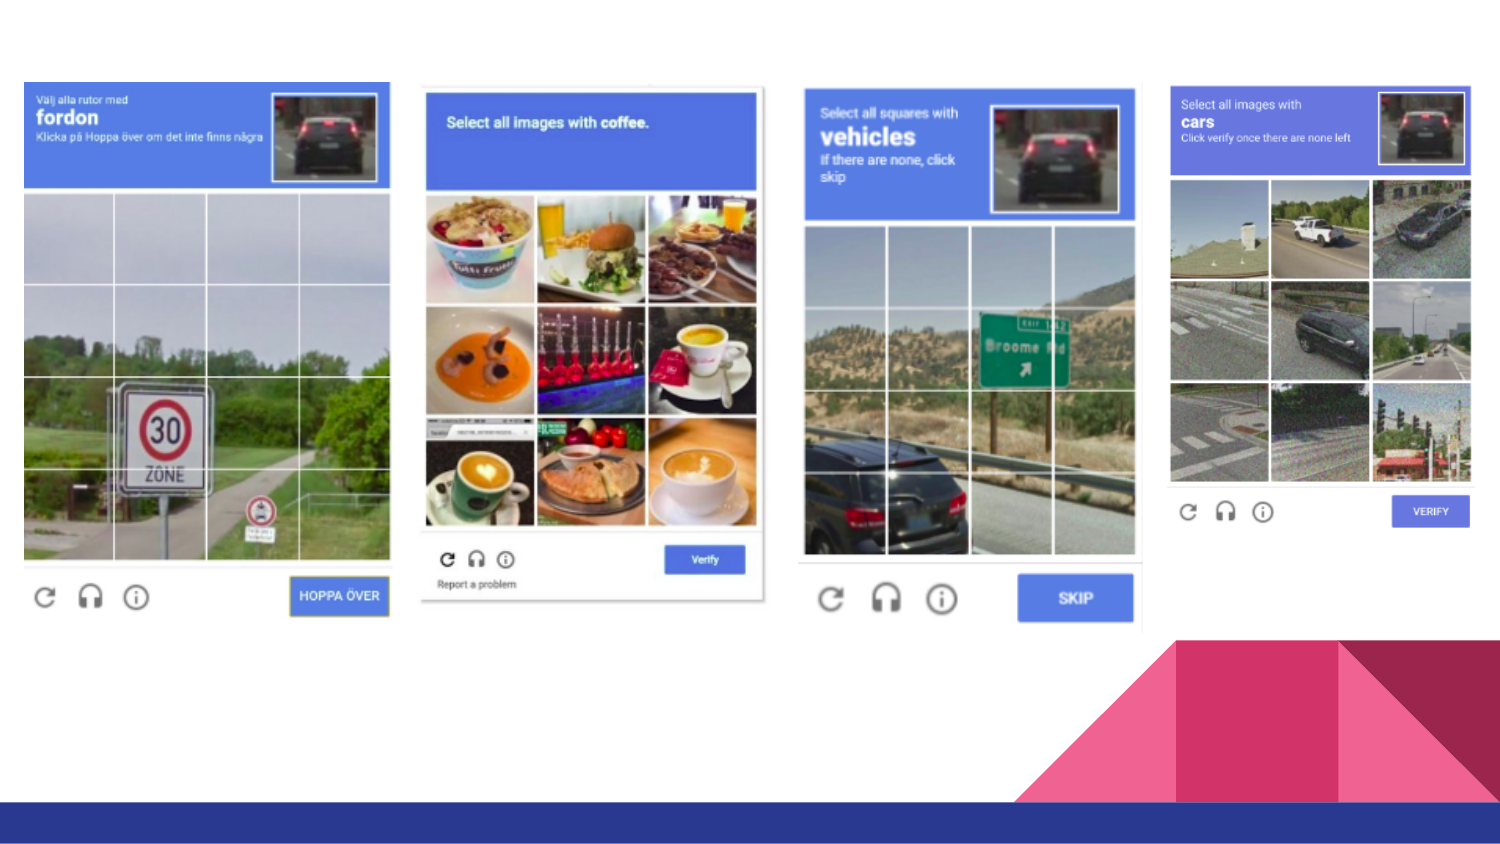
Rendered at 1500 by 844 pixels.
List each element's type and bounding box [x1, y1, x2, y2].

picture [798, 82, 1143, 633]
picture [417, 82, 774, 611]
picture [1167, 82, 1475, 534]
picture [24, 82, 393, 621]
